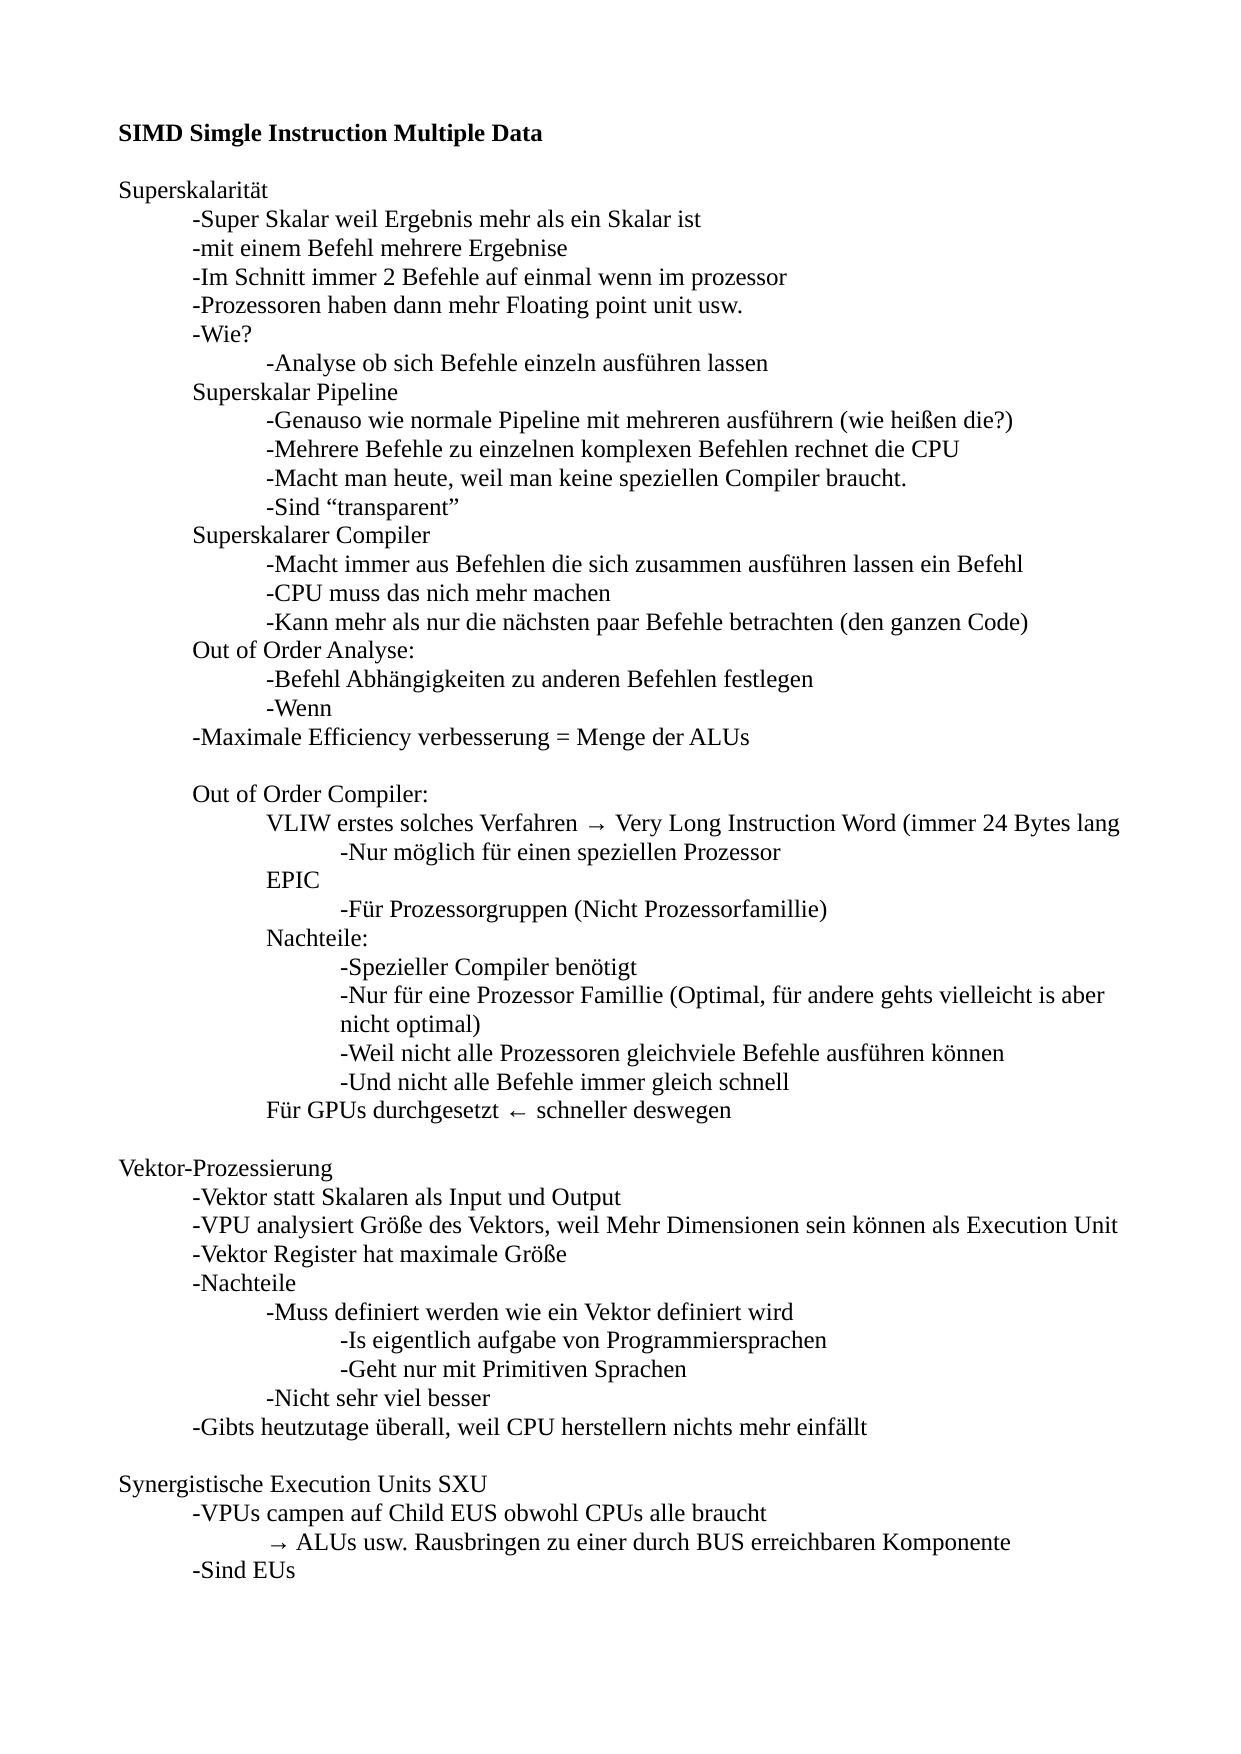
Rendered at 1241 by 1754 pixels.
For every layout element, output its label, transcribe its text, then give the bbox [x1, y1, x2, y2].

text -Für Prozessorgruppen (Nicht Prozessorfamillie) [118, 894, 1122, 923]
text -Sind EUs [118, 1556, 1122, 1584]
text -Super Skalar weil Ergebnis mehr als ein Skalar ist [118, 204, 1122, 233]
text → ALUs usw. Rausbringen zu einer durch BUS erreichbaren Komponente [118, 1527, 1122, 1556]
text -Is eigentlich aufgabe von Programmiersprachen [118, 1326, 1122, 1354]
text -Wenn [118, 693, 1122, 722]
text -Und nicht alle Befehle immer gleich schnell [118, 1067, 1122, 1096]
text -Mehrere Befehle zu einzelnen komplexen Befehlen rechnet die CPU [118, 434, 1122, 463]
text -Sind “transparent” [118, 492, 1122, 521]
text -VPUs campen auf Child EUS obwohl CPUs alle braucht [118, 1498, 1122, 1527]
text Out of Order Analyse: [118, 636, 1122, 664]
text -Weil nicht alle Prozessoren gleichviele Befehle ausführen können [118, 1038, 1122, 1067]
text -CPU muss das nich mehr machen [118, 578, 1122, 607]
text Out of Order Compiler: [118, 779, 1122, 808]
text SIMD Simgle Instruction Multiple Data [118, 118, 1122, 147]
text Superskalarer Compiler [118, 521, 1122, 549]
text -Nur für eine Prozessor Famillie (Optimal, für andere gehts vielleicht is aber nicht optimal) [118, 981, 1122, 1038]
text -Nur möglich für einen speziellen Prozessor [118, 837, 1122, 866]
text -Nicht sehr viel besser [118, 1383, 1122, 1412]
text -VPU analysiert Größe des Vektors, weil Mehr Dimensionen sein können als Execution Unit [118, 1211, 1122, 1239]
text -Vektor Register hat maximale Größe [118, 1239, 1122, 1268]
text EPIC [118, 866, 1122, 894]
text -Maximale Efficiency verbesserung = Menge der ALUs [118, 722, 1122, 751]
text -Nachteile [118, 1268, 1122, 1297]
text Superskalar Pipeline [118, 377, 1122, 406]
text -Prozessoren haben dann mehr Floating point unit usw. [118, 291, 1122, 319]
text -Geht nur mit Primitiven Sprachen [118, 1354, 1122, 1383]
text -Gibts heutzutage überall, weil CPU herstellern nichts mehr einfällt [118, 1412, 1122, 1441]
text -Im Schnitt immer 2 Befehle auf einmal wenn im prozessor [118, 262, 1122, 291]
text VLIW erstes solches Verfahren → Very Long Instruction Word (immer 24 Bytes lang [118, 808, 1122, 837]
text -Wie? [118, 319, 1122, 348]
text -Spezieller Compiler benötigt [118, 952, 1122, 981]
text Vektor-Prozessierung [118, 1153, 1122, 1182]
text Synergistische Execution Units SXU [118, 1469, 1122, 1498]
text -Befehl Abhängigkeiten zu anderen Befehlen festlegen [118, 664, 1122, 693]
text -Muss definiert werden wie ein Vektor definiert wird [118, 1297, 1122, 1326]
text -Vektor statt Skalaren als Input und Output [118, 1182, 1122, 1211]
text Superskalarität [118, 176, 1122, 204]
text -mit einem Befehl mehrere Ergebnise [118, 233, 1122, 262]
text -Genauso wie normale Pipeline mit mehreren ausführern (wie heißen die?) [118, 406, 1122, 434]
text -Macht immer aus Befehlen die sich zusammen ausführen lassen ein Befehl [118, 549, 1122, 578]
text -Kann mehr als nur die nächsten paar Befehle betrachten (den ganzen Code) [118, 607, 1122, 636]
text Für GPUs durchgesetzt ← schneller deswegen [118, 1096, 1122, 1124]
text -Analyse ob sich Befehle einzeln ausführen lassen [118, 348, 1122, 377]
text -Macht man heute, weil man keine speziellen Compiler braucht. [118, 463, 1122, 492]
text Nachteile: [118, 923, 1122, 952]
